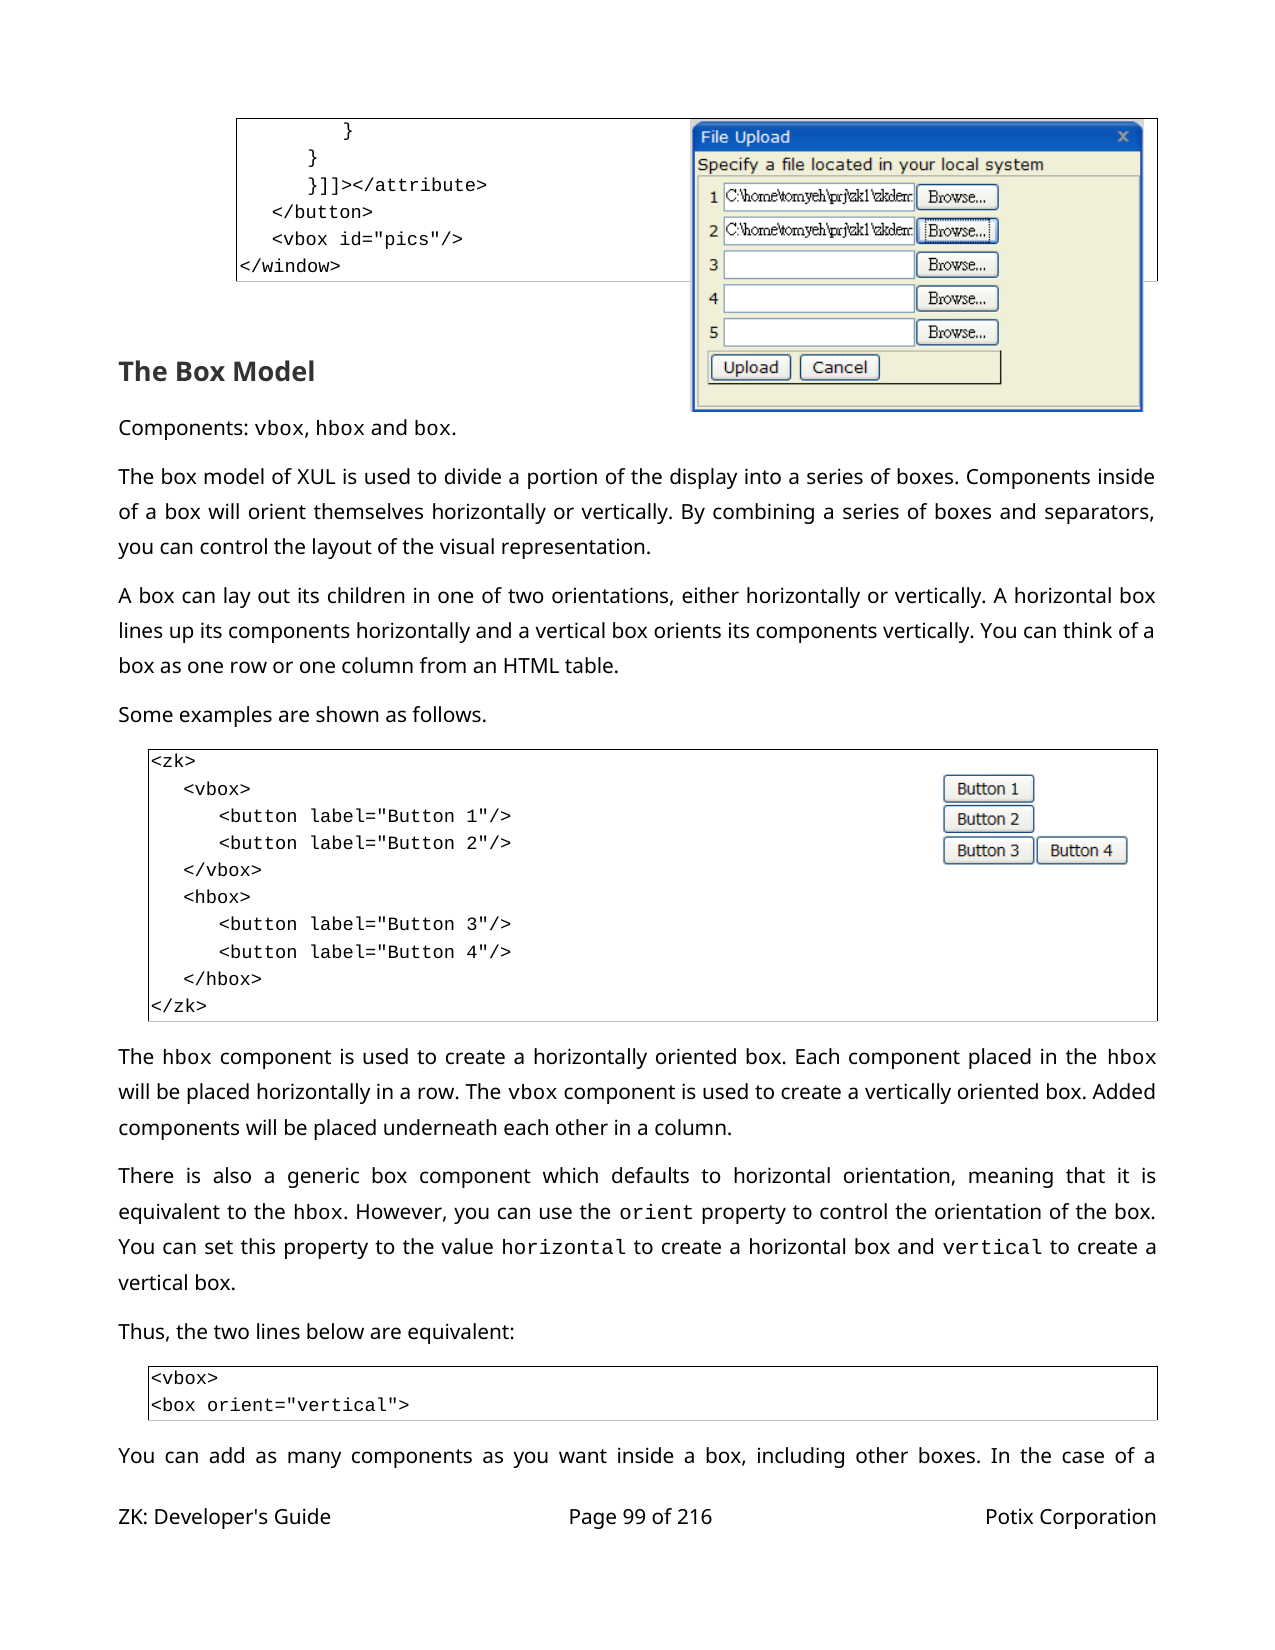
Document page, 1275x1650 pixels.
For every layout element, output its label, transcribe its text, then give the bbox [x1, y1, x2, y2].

picture [690, 119, 1144, 412]
picture [939, 770, 1131, 868]
text </hbox> [149, 967, 1157, 991]
text } [237, 119, 690, 142]
text } [237, 145, 690, 169]
text [1144, 145, 1157, 169]
text [1131, 803, 1157, 828]
text </zk> [149, 994, 1157, 1021]
text <button label="Button 1"/> [149, 803, 939, 828]
text The hbox component is used to create a horizontally oriented box. Each component placed in the hbox will be placed horizontally in a row. The vbox component is used to create a vertically oriented box. Added components will be placed underneath each other in a column. [118, 1042, 1157, 1141]
text Some examples are shown as follows. [118, 700, 1157, 728]
text </vbox> [149, 858, 1157, 882]
text </window> [237, 254, 690, 281]
text <hbox> [149, 885, 1157, 909]
text [1131, 776, 1157, 801]
text [1144, 254, 1157, 281]
subtitle [1144, 352, 1157, 389]
text [1144, 119, 1157, 142]
text Thus, the two lines below are equivalent: [118, 1317, 1157, 1345]
text You can add as many components as you want inside a box, including other boxes. In the case of a [118, 1441, 1157, 1469]
text <box orient="vertical"> [149, 1393, 1157, 1420]
text The box model of XUL is used to divide a portion of the display into a series of boxes. Components inside of a box will orient themselves horizontally or vertically. By combining a series of boxes and separators, you can control the layout of the visual representation. [118, 462, 1157, 560]
text }]]></attribute> [237, 172, 690, 197]
text Components: vbox, hbox and box. [118, 413, 1157, 441]
text A box can lay out its children in one of two orientations, either horizontally or vertically. A horizontal box lines up its components horizontally and a vertical box orients its components vertically. You can think of a box as one row or one column from an HTML table. [118, 581, 1157, 680]
text There is also a generic box component which defaults to horizontal orientation, meaning that it is equivalent to the hbox. However, you can use the orient property to control the orientation of the box. You can set this property to the value horizontal to create a horizontal box and vertical to create a vertical box. [118, 1162, 1157, 1296]
text <vbox id="pics"/> [237, 227, 690, 251]
text </button> [237, 200, 690, 224]
text <zk> [149, 750, 1157, 773]
text <button label="Button 4"/> [149, 939, 1157, 964]
subtitle The Box Model [118, 352, 690, 389]
text [1144, 200, 1157, 224]
text <button label="Button 3"/> [149, 912, 1157, 937]
text [1131, 831, 1157, 855]
text [1144, 172, 1157, 197]
text <vbox> [149, 776, 939, 801]
text <button label="Button 2"/> [149, 831, 939, 855]
text <vbox> [149, 1367, 1157, 1390]
